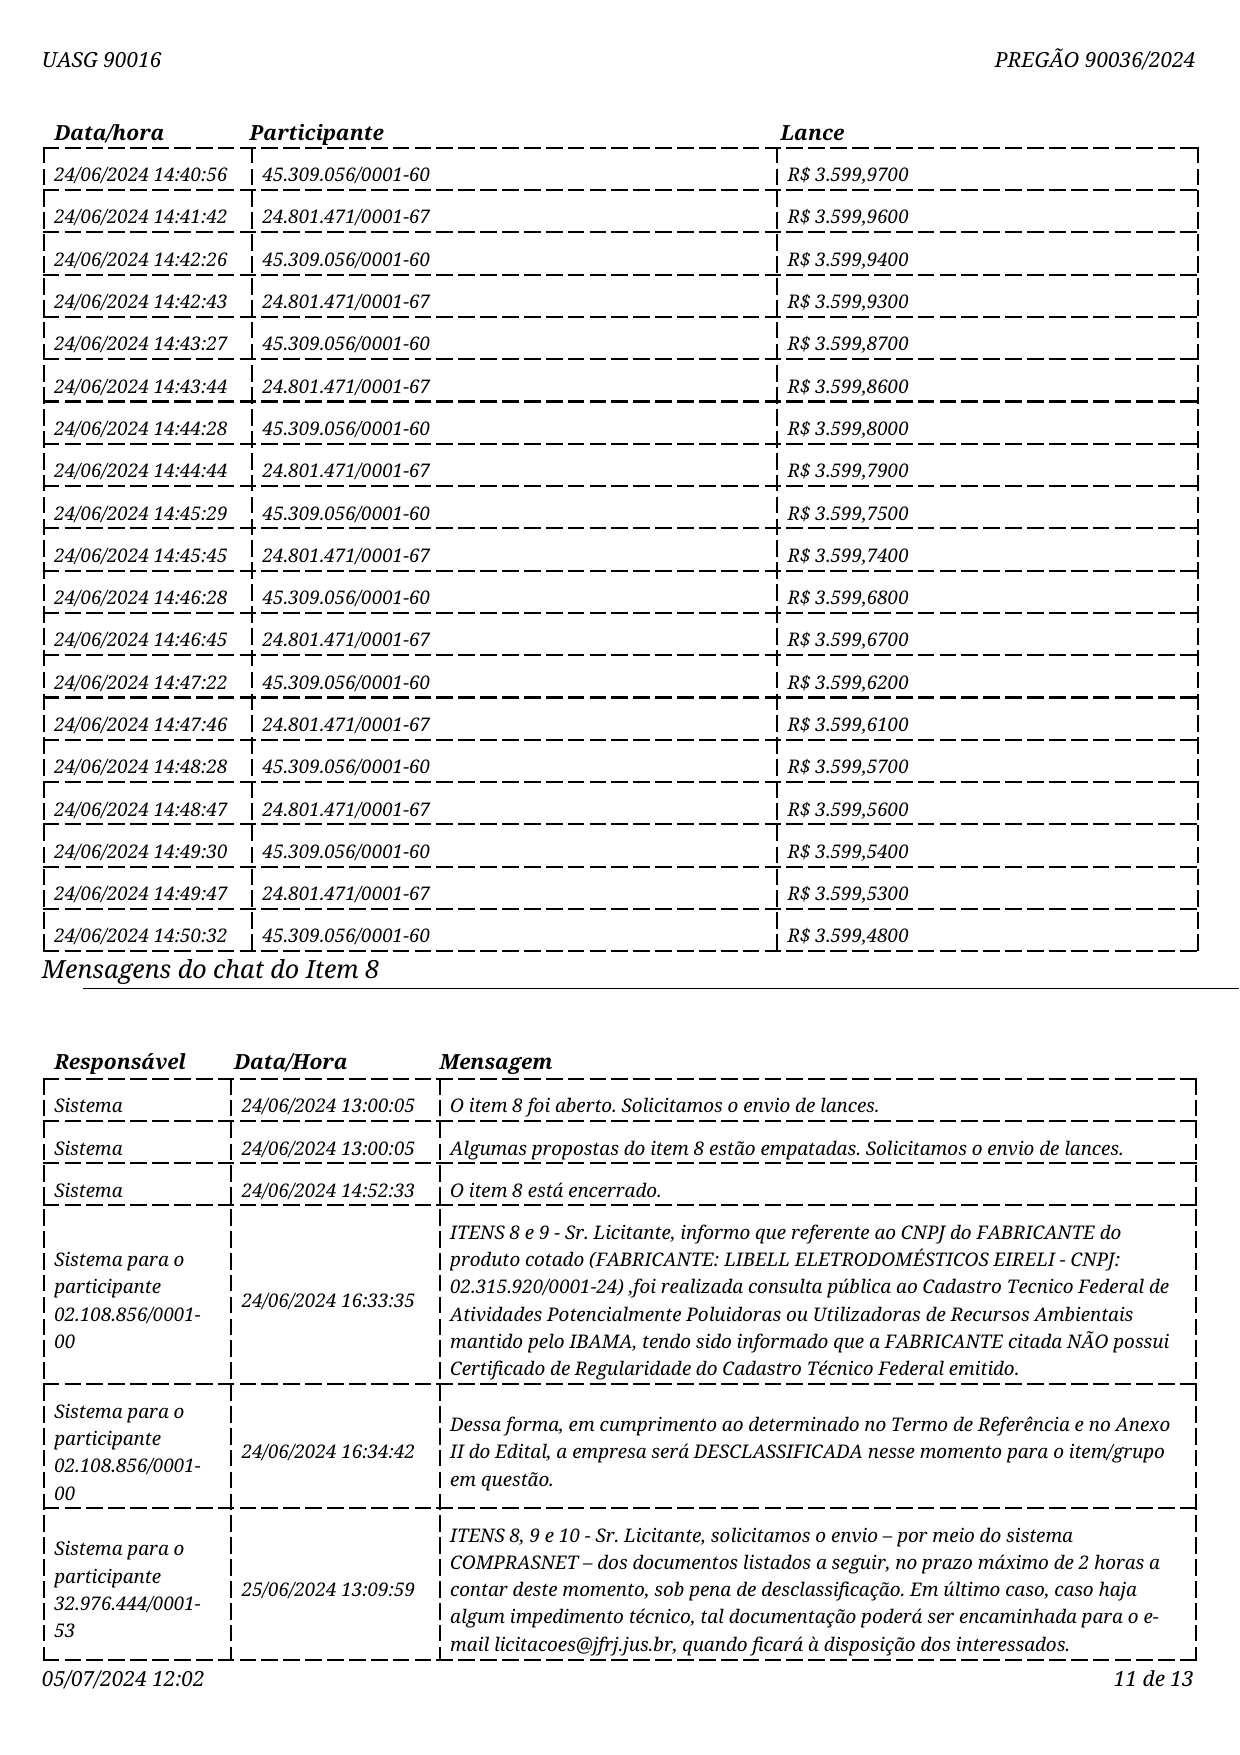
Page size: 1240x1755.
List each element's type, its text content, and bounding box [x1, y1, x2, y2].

table_cell R$ 3.599,6100 [777, 696, 1198, 739]
table_header O item 8 foi aberto. Solicitamos o envio de lances. [440, 1078, 1196, 1120]
table_cell 24/06/2024 14:49:47 [44, 866, 252, 908]
table_cell 24/06/2024 14:43:44 [44, 358, 252, 400]
table_cell 24/06/2024 14:46:45 [44, 612, 252, 654]
table_cell 24.801.471/0001-67 [252, 358, 777, 400]
table_cell 24/06/2024 13:00:05 [231, 1120, 439, 1162]
table_cell 45.309.056/0001-60 [252, 908, 777, 950]
table_cell R$ 3.599,7500 [777, 485, 1198, 527]
table_cell R$ 3.599,7400 [777, 527, 1198, 569]
table_cell 24/06/2024 14:41:42 [44, 189, 252, 231]
table_cell 24.801.471/0001-67 [252, 781, 777, 823]
table_header Sistema [44, 1078, 231, 1120]
table_cell R$ 3.599,9700 [777, 147, 1198, 189]
table_cell 24/06/2024 14:44:28 [44, 400, 252, 443]
table_cell 24/06/2024 14:52:33 [231, 1162, 439, 1204]
table_cell 45.309.056/0001-60 [252, 570, 777, 612]
table_cell 24.801.471/0001-67 [252, 443, 777, 485]
table_cell 45.309.056/0001-60 [252, 231, 777, 273]
table_cell Sistema para o participante 02.108.856/0001-00 [44, 1204, 231, 1383]
table_cell 24/06/2024 14:45:45 [44, 527, 252, 569]
table_cell R$ 3.599,8600 [777, 358, 1198, 400]
table_cell 24/06/2024 14:47:22 [44, 654, 252, 696]
table_cell 24/06/2024 14:49:30 [44, 823, 252, 866]
table_cell R$ 3.599,7900 [777, 443, 1198, 485]
table_cell 45.309.056/0001-60 [252, 316, 777, 358]
table_cell Algumas propostas do item 8 estão empatadas. Solicitamos o envio de lances. [440, 1120, 1196, 1162]
table_cell 24/06/2024 14:50:32 [44, 908, 252, 950]
table_cell 24/06/2024 14:46:28 [44, 570, 252, 612]
table_cell 24.801.471/0001-67 [252, 612, 777, 654]
table_cell R$ 3.599,9400 [777, 231, 1198, 273]
table_cell R$ 3.599,6800 [777, 570, 1198, 612]
table_cell 45.309.056/0001-60 [252, 147, 777, 189]
table_cell 24.801.471/0001-67 [252, 189, 777, 231]
table_cell R$ 3.599,9300 [777, 274, 1198, 316]
table_cell 45.309.056/0001-60 [252, 654, 777, 696]
table_cell 24/06/2024 16:34:42 [231, 1383, 439, 1507]
table_cell Sistema [44, 1162, 231, 1204]
table_cell R$ 3.599,9600 [777, 189, 1198, 231]
table_cell Dessa forma, em cumprimento ao determinado no Termo de Referência e no Anexo II do Edital, a empresa será DESCLASSIFICADA nesse momento para o item/grupo em questão. [440, 1383, 1196, 1507]
table_cell 45.309.056/0001-60 [252, 400, 777, 443]
table_cell R$ 3.599,8700 [777, 316, 1198, 358]
table_cell 24.801.471/0001-67 [252, 696, 777, 739]
table_cell 24/06/2024 14:48:28 [44, 739, 252, 781]
table_cell 45.309.056/0001-60 [252, 739, 777, 781]
table_cell Sistema para o participante 02.108.856/0001-00 [44, 1383, 231, 1507]
table_cell 24.801.471/0001-67 [252, 527, 777, 569]
table_cell 24/06/2024 14:43:27 [44, 316, 252, 358]
text Responsável Data/Hora Mensagem [54, 1047, 1089, 1076]
table_cell R$ 3.599,5600 [777, 781, 1198, 823]
table_cell 24/06/2024 14:47:46 [44, 696, 252, 739]
text Mensagens do chat do Item 8 [42, 952, 1089, 986]
table_cell O item 8 está encerrado. [440, 1162, 1196, 1204]
table_cell R$ 3.599,5300 [777, 866, 1198, 908]
table_cell 24.801.471/0001-67 [252, 274, 777, 316]
table_cell R$ 3.599,6700 [777, 612, 1198, 654]
table_cell 24/06/2024 14:40:56 [44, 147, 252, 189]
table_cell 24/06/2024 16:33:35 [231, 1204, 439, 1383]
table_cell R$ 3.599,5400 [777, 823, 1198, 866]
table_cell ITENS 8, 9 e 10 - Sr. Licitante, solicitamos o envio – por meio do sistema COMPRASNET – dos documentos listados a seguir, no prazo máximo de 2 horas a contar deste momento, sob pena de desclassificação. Em último caso, caso haja algum impedimento técnico, tal documentação poderá ser encaminhada para o e-mail licitacoes@jfrj.jus.br, quando ficará à disposição dos interessados. [440, 1507, 1196, 1658]
table_header 24/06/2024 13:00:05 [231, 1078, 439, 1120]
table_cell ITENS 8 e 9 - Sr. Licitante, informo que referente ao CNPJ do FABRICANTE do produto cotado (FABRICANTE: LIBELL ELETRODOMÉSTICOS EIRELI - CNPJ: 02.315.920/0001-24) ,foi realizada consulta pública ao Cadastro Tecnico Federal de Atividades Potencialmente Poluidoras ou Utilizadoras de Recursos Ambientais mantido pelo IBAMA, tendo sido informado que a FABRICANTE citada NÃO possui Certificado de Regularidade do Cadastro Técnico Federal emitido. [440, 1204, 1196, 1383]
table_cell 24.801.471/0001-67 [252, 866, 777, 908]
table_cell 24/06/2024 14:45:29 [44, 485, 252, 527]
table_cell R$ 3.599,6200 [777, 654, 1198, 696]
table_cell Sistema para o participante 32.976.444/0001-53 [44, 1507, 231, 1658]
table_cell 45.309.056/0001-60 [252, 823, 777, 866]
table_cell 24/06/2024 14:42:26 [44, 231, 252, 273]
table_cell R$ 3.599,8000 [777, 400, 1198, 443]
table_cell R$ 3.599,4800 [777, 908, 1198, 950]
table_cell R$ 3.599,5700 [777, 739, 1198, 781]
table_cell 45.309.056/0001-60 [252, 485, 777, 527]
table_cell 24/06/2024 14:44:44 [44, 443, 252, 485]
table_cell Sistema [44, 1120, 231, 1162]
table_cell 24/06/2024 14:48:47 [44, 781, 252, 823]
table_cell 25/06/2024 13:09:59 [231, 1507, 439, 1658]
table_cell 24/06/2024 14:42:43 [44, 274, 252, 316]
